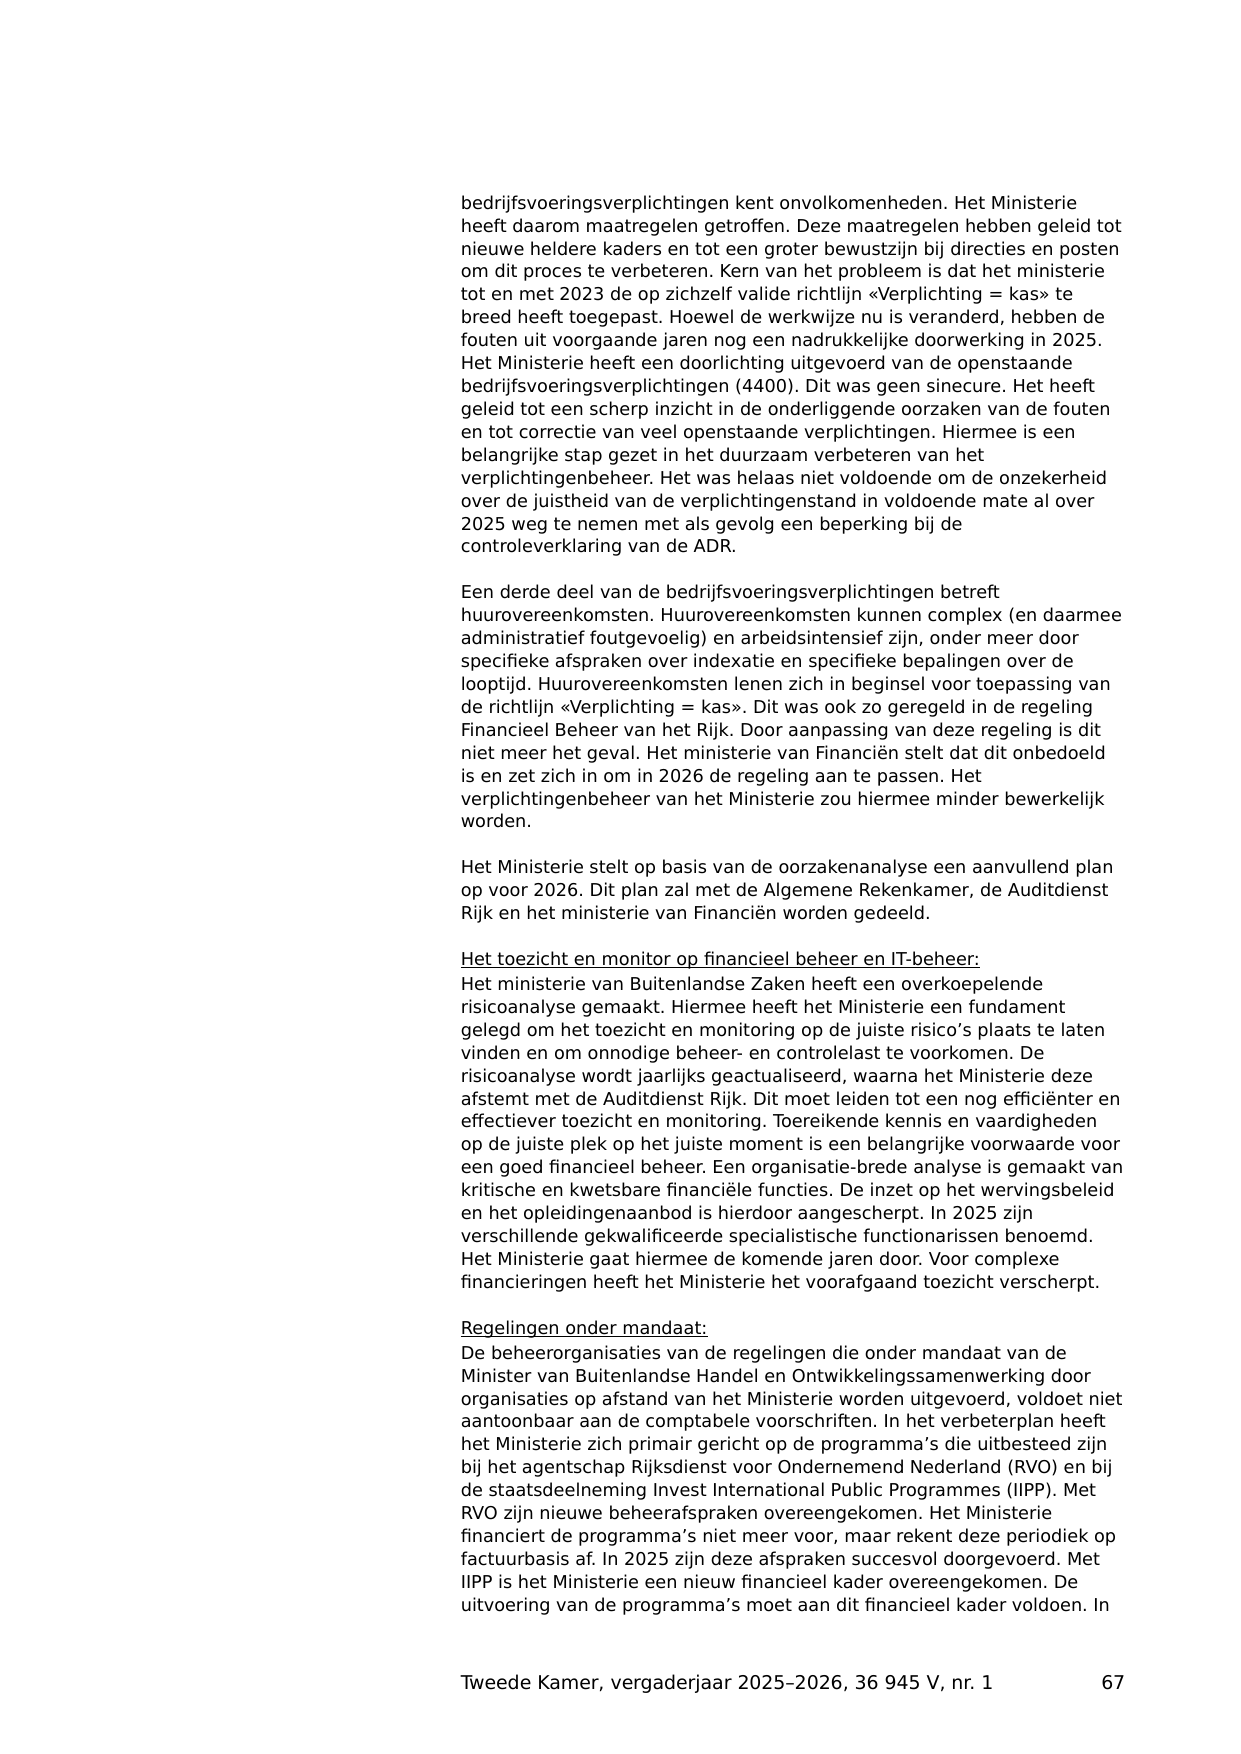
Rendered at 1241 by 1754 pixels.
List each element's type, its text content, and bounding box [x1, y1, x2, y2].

text Het toezicht en monitor op financieel beheer en IT-beheer: [461, 947, 1125, 970]
text De beheerorganisaties van de regelingen die onder mandaat van de Minister van Buitenlandse Handel en Ontwikkelingssamenwerking door organisaties op afstand van het Ministerie worden uitgevoerd, voldoet niet aantoonbaar aan de comptabele voorschriften. In het verbeterplan heeft het Ministerie zich primair gericht op de programma’s die uitbesteed zijn bij het agentschap Rijksdienst voor Ondernemend Nederland (RVO) en bij de staatsdeelneming Invest International Public Programmes (IIPP). Met RVO zijn nieuwe beheerafspraken overeengekomen. Het Ministerie financiert de programma’s niet meer voor, maar rekent deze periodiek op factuurbasis af. In 2025 zijn deze afspraken succesvol doorgevoerd. Met IIPP is het Ministerie een nieuw financieel kader overeengekomen. De uitvoering van de programma’s moet aan dit financieel kader voldoen. In [461, 1341, 1125, 1616]
text Regelingen onder mandaat: [461, 1316, 1125, 1339]
text Het Ministerie stelt op basis van de oorzakenanalyse een aanvullend plan op voor 2026. Dit plan zal met de Algemene Rekenkamer, de Auditdienst Rijk en het ministerie van Financiën worden gedeeld. [461, 855, 1125, 924]
text bedrijfsvoeringsverplichtingen kent onvolkomenheden. Het Ministerie heeft daarom maatregelen getroffen. Deze maatregelen hebben geleid tot nieuwe heldere kaders en tot een groter bewustzijn bij directies en posten om dit proces te verbeteren. Kern van het probleem is dat het ministerie tot en met 2023 de op zichzelf valide richtlijn «Verplichting = kas» te breed heeft toegepast. Hoewel de werkwijze nu is veranderd, hebben de fouten uit voorgaande jaren nog een nadrukkelijke doorwerking in 2025. Het Ministerie heeft een doorlichting uitgevoerd van de openstaande bedrijfsvoeringsverplichtingen (4400). Dit was geen sinecure. Het heeft geleid tot een scherp inzicht in de onderliggende oorzaken van de fouten en tot correctie van veel openstaande verplichtingen. Hiermee is een belangrijke stap gezet in het duurzaam verbeteren van het verplichtingenbeheer. Het was helaas niet voldoende om de onzekerheid over de juistheid van de verplichtingenstand in voldoende mate al over 2025 weg te nemen met als gevolg een beperking bij de controleverklaring van de ADR. [461, 191, 1125, 557]
text Het ministerie van Buitenlandse Zaken heeft een overkoepelende risicoanalyse gemaakt. Hiermee heeft het Ministerie een fundament gelegd om het toezicht en monitoring op de juiste risico’s plaats te laten vinden en om onnodige beheer- en controlelast te voorkomen. De risicoanalyse wordt jaarlijks geactualiseerd, waarna het Ministerie deze afstemt met de Auditdienst Rijk. Dit moet leiden tot een nog efficiënter en effectiever toezicht en monitoring. Toereikende kennis en vaardigheden op de juiste plek op het juiste moment is een belangrijke voorwaarde voor een goed financieel beheer. Een organisatie-brede analyse is gemaakt van kritische en kwetsbare financiële functies. De inzet op het wervingsbeleid en het opleidingenaanbod is hierdoor aangescherpt. In 2025 zijn verschillende gekwalificeerde specialistische functionarissen benoemd. Het Ministerie gaat hiermee de komende jaren door. Voor complexe financieringen heeft het Ministerie het voorafgaand toezicht verscherpt. [461, 972, 1125, 1293]
text Een derde deel van de bedrijfsvoeringsverplichtingen betreft huurovereenkomsten. Huurovereenkomsten kunnen complex (en daarmee administratief foutgevoelig) en arbeidsintensief zijn, onder meer door specifieke afspraken over indexatie en specifieke bepalingen over de looptijd. Huurovereenkomsten lenen zich in beginsel voor toepassing van de richtlijn «Verplichting = kas». Dit was ook zo geregeld in de regeling Financieel Beheer van het Rijk. Door aanpassing van deze regeling is dit niet meer het geval. Het ministerie van Financiën stelt dat dit onbedoeld is en zet zich in om in 2026 de regeling aan te passen. Het verplichtingenbeheer van het Ministerie zou hiermee minder bewerkelijk worden. [461, 580, 1125, 832]
